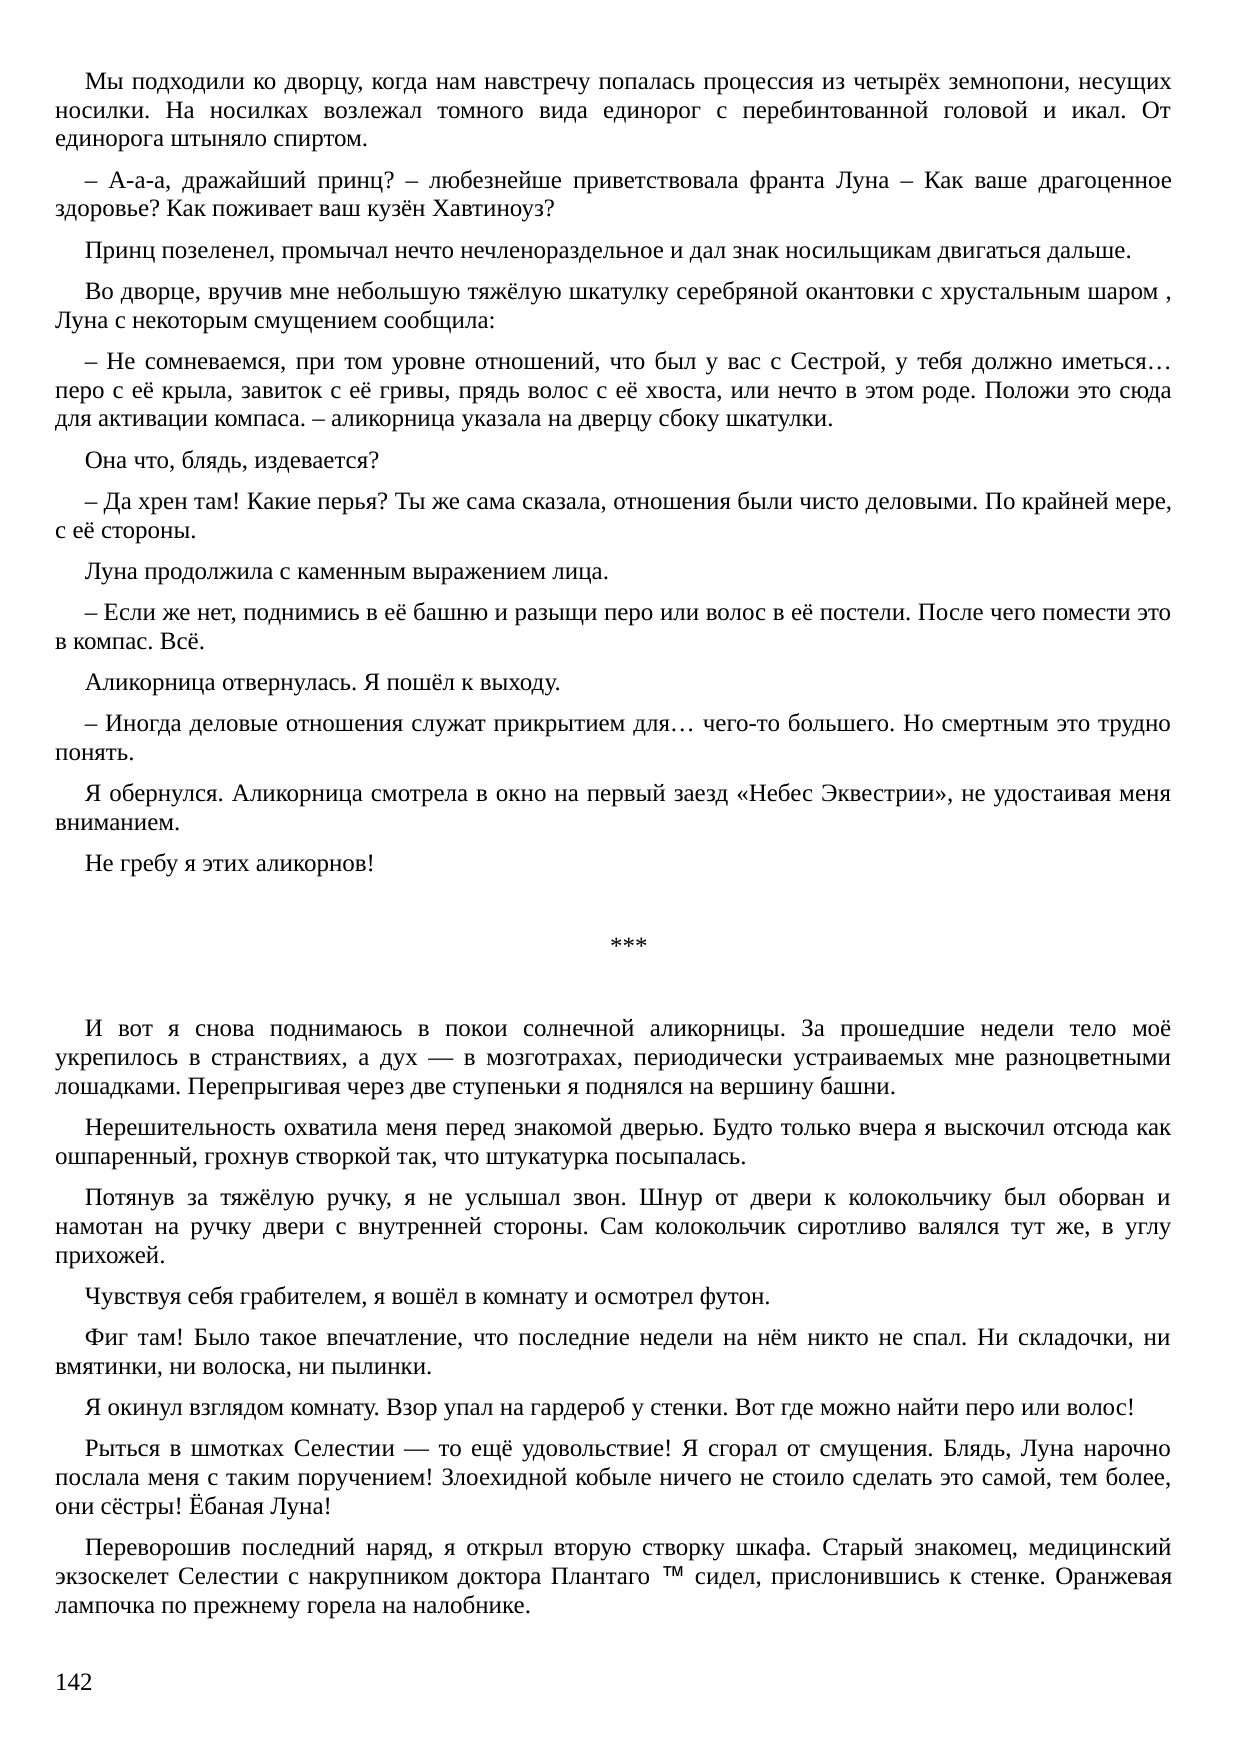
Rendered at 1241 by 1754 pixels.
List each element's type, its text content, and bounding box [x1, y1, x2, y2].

text Во дворце, вручив мне небольшую тяжёлую шкатулку серебряной окантовки с хрустальным шаром , Луна с некоторым смущением сообщила: [55, 276, 1173, 333]
text И вот я снова поднимаюсь в покои солнечной аликорницы. За прошедшие недели тело моё укрепилось в странствиях, а дух — в мозготрахах, периодически устраиваемых мне разноцветными лошадками. Перепрыгивая через две ступеньки я поднялся на вершину башни. [55, 1013, 1173, 1100]
text Я обернулся. Аликорница смотрела в окно на первый заезд «Небес Эквестрии», не удостаивая меня вниманием. [55, 778, 1173, 836]
text Аликорница отвернулась. Я пошёл к выходу. [55, 667, 1173, 696]
text Луна продолжила с каменным выражением лица. [55, 556, 1173, 585]
text Фиг там! Было такое впечатление, что последние недели на нём никто не спал. Ни складочки, ни вмятинки, ни волоска, ни пылинки. [55, 1322, 1173, 1380]
text Нерешительность охватила меня перед знакомой дверью. Будто только вчера я выскочил отсюда как ошпаренный, грохнув створкой так, что штукатурка посыпалась. [55, 1112, 1173, 1170]
text Мы подходили ко дворцу, когда нам навстречу попалась процессия из четырёх земнопони, несущих носилки. На носилках возлежал томного вида единорог с перебинтованной головой и икал. От единорога штыняло спиртом. [55, 66, 1173, 152]
text – А-а-а, дражайший принц? – любезнейше приветствовала франта Луна – Как ваше драгоценное здоровье? Как поживает ваш кузён Хавтиноуз? [55, 165, 1173, 222]
text Она что, блядь, издевается? [55, 445, 1173, 473]
text – Иногда деловые отношения служат прикрытием для… чего-то большего. Но смертным это трудно понять. [55, 708, 1173, 766]
text Принц позеленел, промычал нечто нечленораздельное и дал знак носильщикам двигаться дальше. [55, 235, 1173, 263]
text *** [55, 931, 1173, 960]
text Потянув за тяжёлую ручку, я не услышал звон. Шнур от двери к колокольчику был оборван и намотан на ручку двери с внутренней стороны. Сам колокольчик сиротливо валялся тут же, в углу прихожей. [55, 1182, 1173, 1268]
text Я окинул взглядом комнату. Взор упал на гардероб у стенки. Вот где можно найти перо или волос! [55, 1392, 1173, 1421]
text Не гребу я этих аликорнов! [55, 848, 1173, 877]
text – Если же нет, поднимись в её башню и разыщи перо или волос в её постели. После чего помести это в компас. Всё. [55, 597, 1173, 655]
text Чувствуя себя грабителем, я вошёл в комнату и осмотрел футон. [55, 1281, 1173, 1310]
text Переворошив последний наряд, я открыл вторую створку шкафа. Старый знакомец, медицинский экзоскелет Селестии с накрупником доктора Плантаго  сидел, прислонившись к стенке. Оранжевая лампочка по прежнему горела на налобнике. [55, 1532, 1173, 1618]
text – Не сомневаемся, при том уровне отношений, что был у вас с Сестрой, у тебя должно иметься… перо с её крыла, завиток с её гривы, прядь волос с её хвоста, или нечто в этом роде. Положи это сюда для активации компаса. – аликорница указала на дверцу сбоку шкатулки. [55, 346, 1173, 432]
text Рыться в шмотках Селестии — то ещё удовольствие! Я сгорал от смущения. Блядь, Луна нарочно послала меня с таким поручением! Злоехидной кобыле ничего не стоило сделать это самой, тем более, они сёстры! Ёбаная Луна! [55, 1433, 1173, 1520]
text – Да хрен там! Какие перья? Ты же сама сказала, отношения были чисто деловыми. По крайней мере, с её стороны. [55, 486, 1173, 543]
